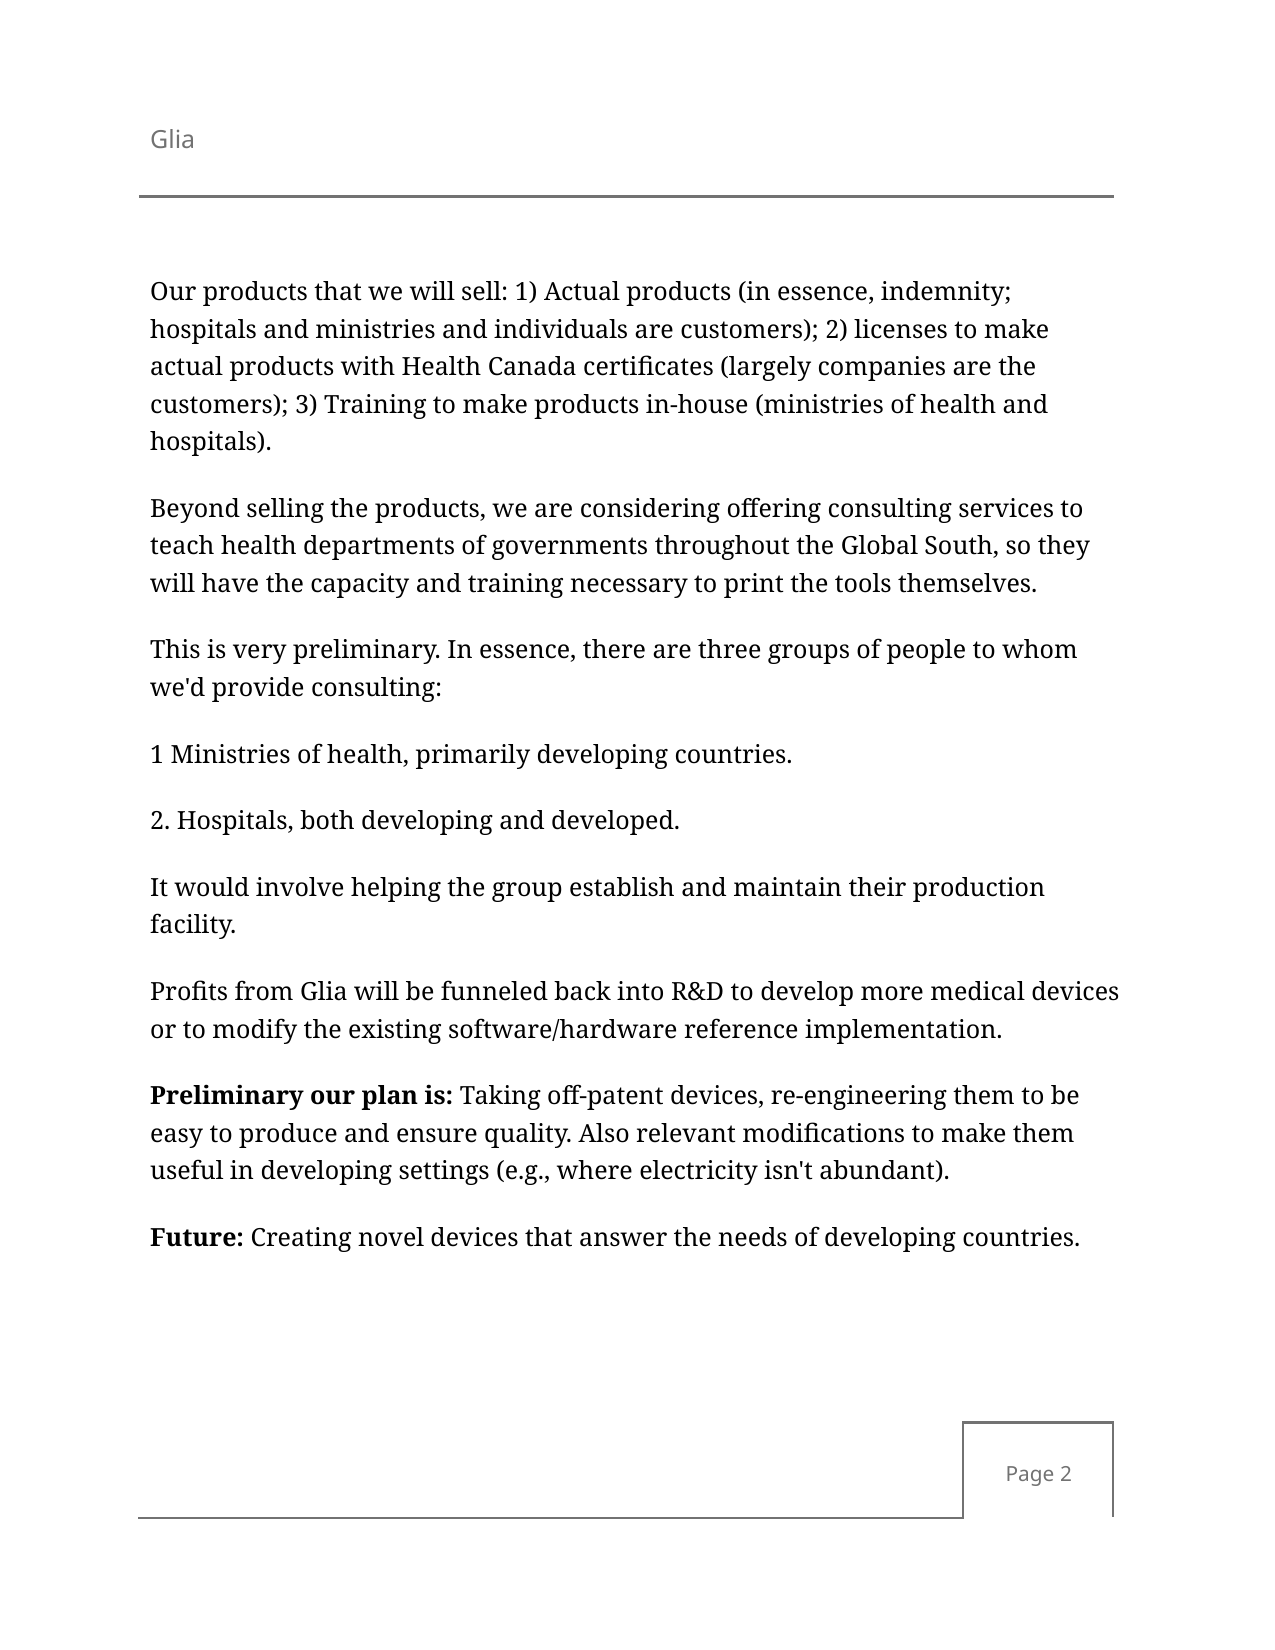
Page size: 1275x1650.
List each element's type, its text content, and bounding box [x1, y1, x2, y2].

text 1 Ministries of health, primarily developing countries. [150, 733, 1125, 770]
text Profits from Glia will be funneled back into R&D to develop more medical devices or to modify the existing software/hardware reference implementation. [150, 970, 1125, 1045]
text Beyond selling the products, we are considering offering consulting services to teach health departments of governments throughout the Global South, so they will have the capacity and training necessary to print the tools themselves. [150, 487, 1125, 599]
text Our products that we will sell: 1) Actual products (in essence, indemnity; hospitals and ministries and individuals are customers); 2) licenses to make actual products with Health Canada certificates (largely companies are the customers); 3) Training to make products in-house (ministries of health and hospitals). [150, 270, 1125, 458]
text Preliminary our plan is: Taking off-patent devices, re-engineering them to be easy to produce and ensure quality. Also relevant modifications to make them useful in developing settings (e.g., where electricity isn't abundant). [150, 1074, 1125, 1187]
text Future: Creating novel devices that answer the needs of developing countries. [150, 1216, 1125, 1254]
text 2. Hospitals, both developing and developed. [150, 799, 1125, 837]
text This is very preliminary. In essence, there are three groups of people to whom we'd provide consulting: [150, 629, 1125, 704]
text It would involve helping the group establish and maintain their production facility. [150, 866, 1125, 941]
